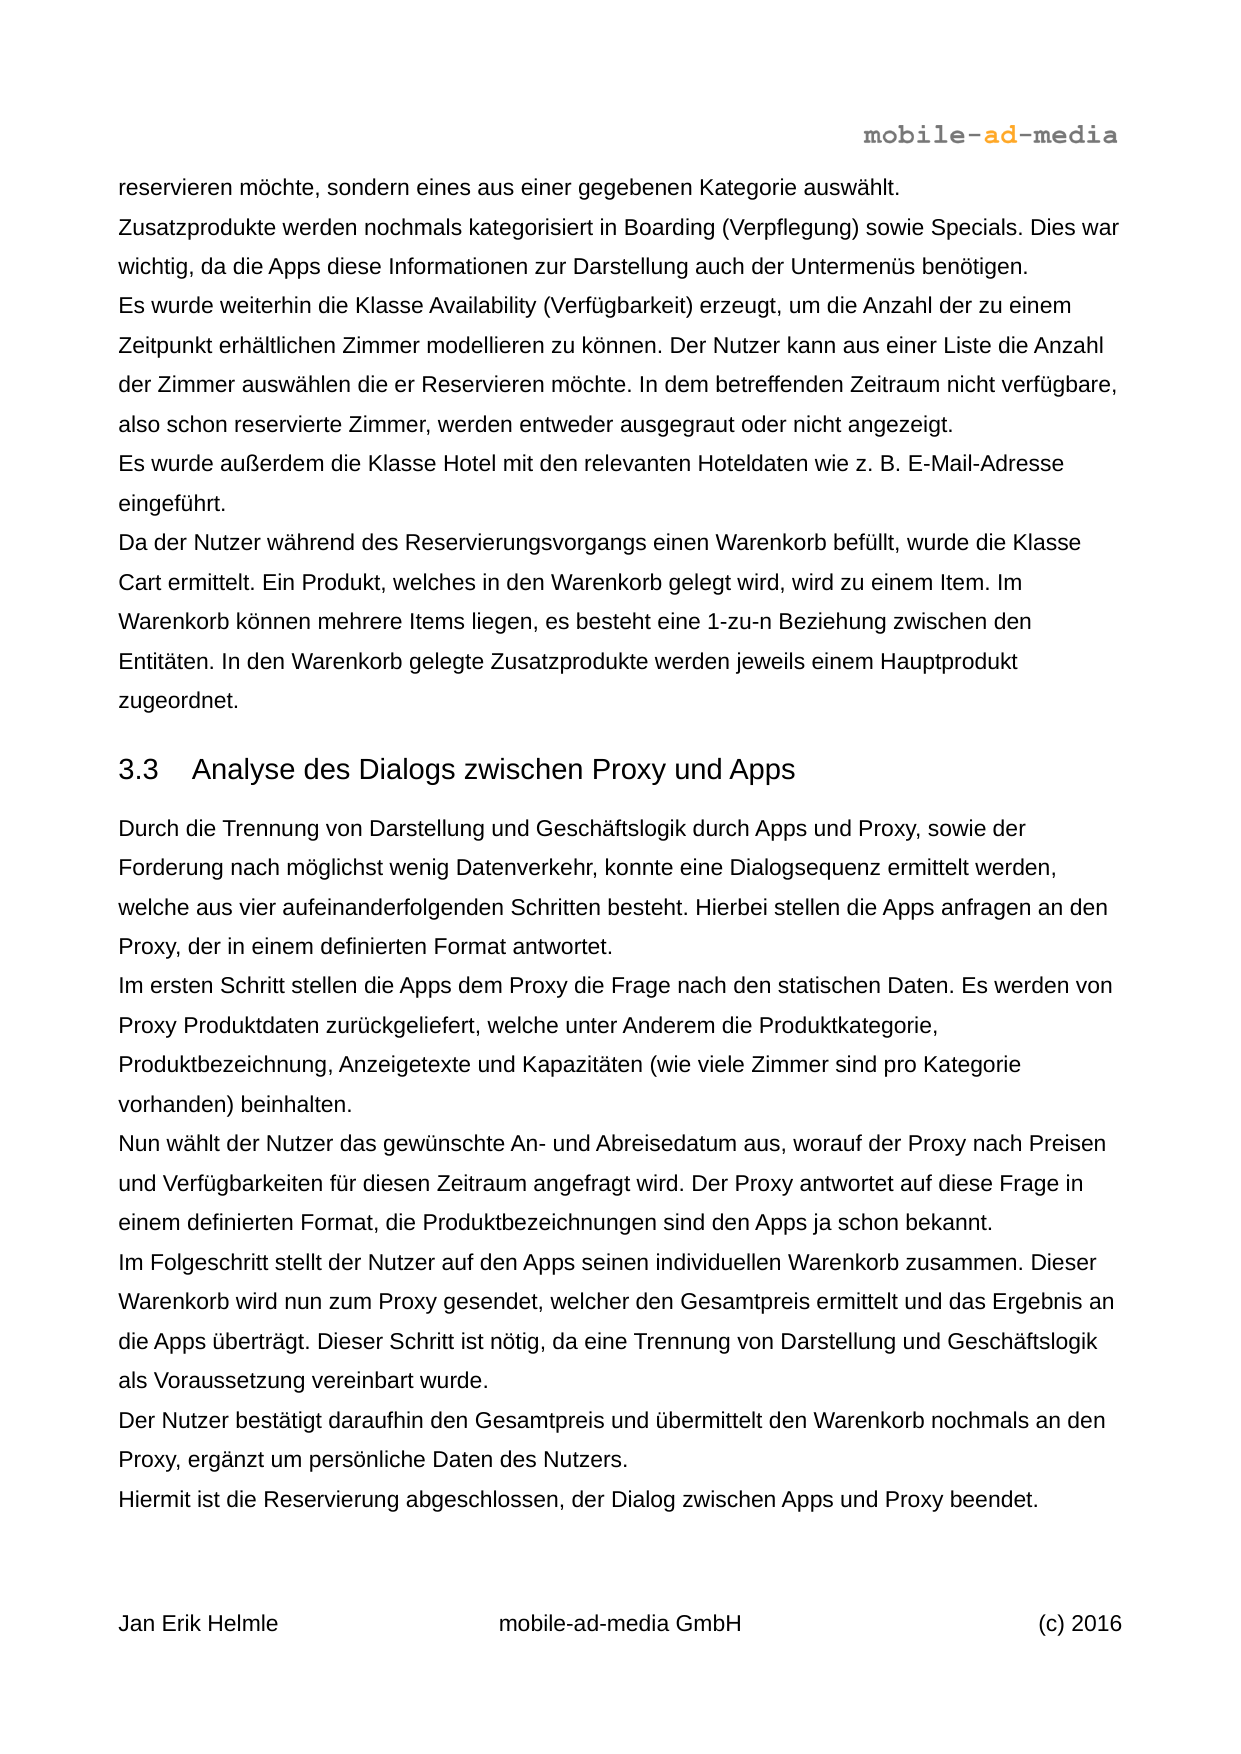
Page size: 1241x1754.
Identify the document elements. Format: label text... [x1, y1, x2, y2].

picture [863, 118, 1118, 150]
text Durch die Trennung von Darstellung und Geschäftslogik durch Apps und Proxy, sowie der Forderung nach möglichst wenig Datenverkehr, konnte eine Dialogsequenz ermittelt werden, welche aus vier aufeinanderfolgenden Schritten besteht. Hierbei stellen die Apps anfragen an den Proxy, der in einem definierten Format antwortet. [118, 814, 1122, 959]
text reservieren möchte, sondern eines aus einer gegebenen Kategorie auswählt. [118, 174, 1122, 200]
text Da der Nutzer während des Reservierungsvorgangs einen Warenkorb befüllt, wurde die Klasse Cart ermittelt. Ein Produkt, welches in den Warenkorb gelegt wird, wird zu einem Item. Im Warenkorb können mehrere Items liegen, es besteht eine 1-zu-n Beziehung zwischen den Entitäten. In den Warenkorb gelegte Zusatzprodukte werden jeweils einem Hauptprodukt zugeordnet. [118, 529, 1122, 713]
text Es wurde außerdem die Klasse Hotel mit den relevanten Hoteldaten wie z. B. E-Mail-Adresse eingeführt. [118, 450, 1122, 516]
text Nun wählt der Nutzer das gewünschte An- und Abreisedatum aus, worauf der Proxy nach Preisen und Verfügbarkeiten für diesen Zeitraum angefragt wird. Der Proxy antwortet auf diese Frage in einem definierten Format, die Produktbezeichnungen sind den Apps ja schon bekannt. [118, 1130, 1122, 1236]
text Der Nutzer bestätigt daraufhin den Gesamtpreis und übermittelt den Warenkorb nochmals an den Proxy, ergänzt um persönliche Daten des Nutzers. [118, 1407, 1122, 1472]
text Im ersten Schritt stellen die Apps dem Proxy die Frage nach den statischen Daten. Es werden von Proxy Produktdaten zurückgeliefert, welche unter Anderem die Produktkategorie, Produktbezeichnung, Anzeigetexte und Kapazitäten (wie viele Zimmer sind pro Kategorie vorhanden) beinhalten. [118, 972, 1122, 1117]
text Es wurde weiterhin die Klasse Availability (Verfügbarkeit) erzeugt, um die Anzahl der zu einem Zeitpunkt erhältlichen Zimmer modellieren zu können. Der Nutzer kann aus einer Liste die Anzahl der Zimmer auswählen die er Reservieren möchte. In dem betreffenden Zeitraum nicht verfügbare, also schon reservierte Zimmer, werden entweder ausgegraut oder nicht angezeigt. [118, 292, 1122, 437]
subtitle 3.3 Analyse des Dialogs zwischen Proxy und Apps [118, 752, 1122, 785]
text Zusatzprodukte werden nochmals kategorisiert in Boarding (Verpflegung) sowie Specials. Dies war wichtig, da die Apps diese Informationen zur Darstellung auch der Untermenüs benötigen. [118, 213, 1122, 279]
text Im Folgeschritt stellt der Nutzer auf den Apps seinen individuellen Warenkorb zusammen. Dieser Warenkorb wird nun zum Proxy gesendet, welcher den Gesamtpreis ermittelt und das Ergebnis an die Apps überträgt. Dieser Schritt ist nötig, da eine Trennung von Darstellung und Geschäftslogik als Voraussetzung vereinbart wurde. [118, 1249, 1122, 1393]
text Hiermit ist die Reservierung abgeschlossen, der Dialog zwischen Apps und Proxy beendet. [118, 1486, 1122, 1512]
